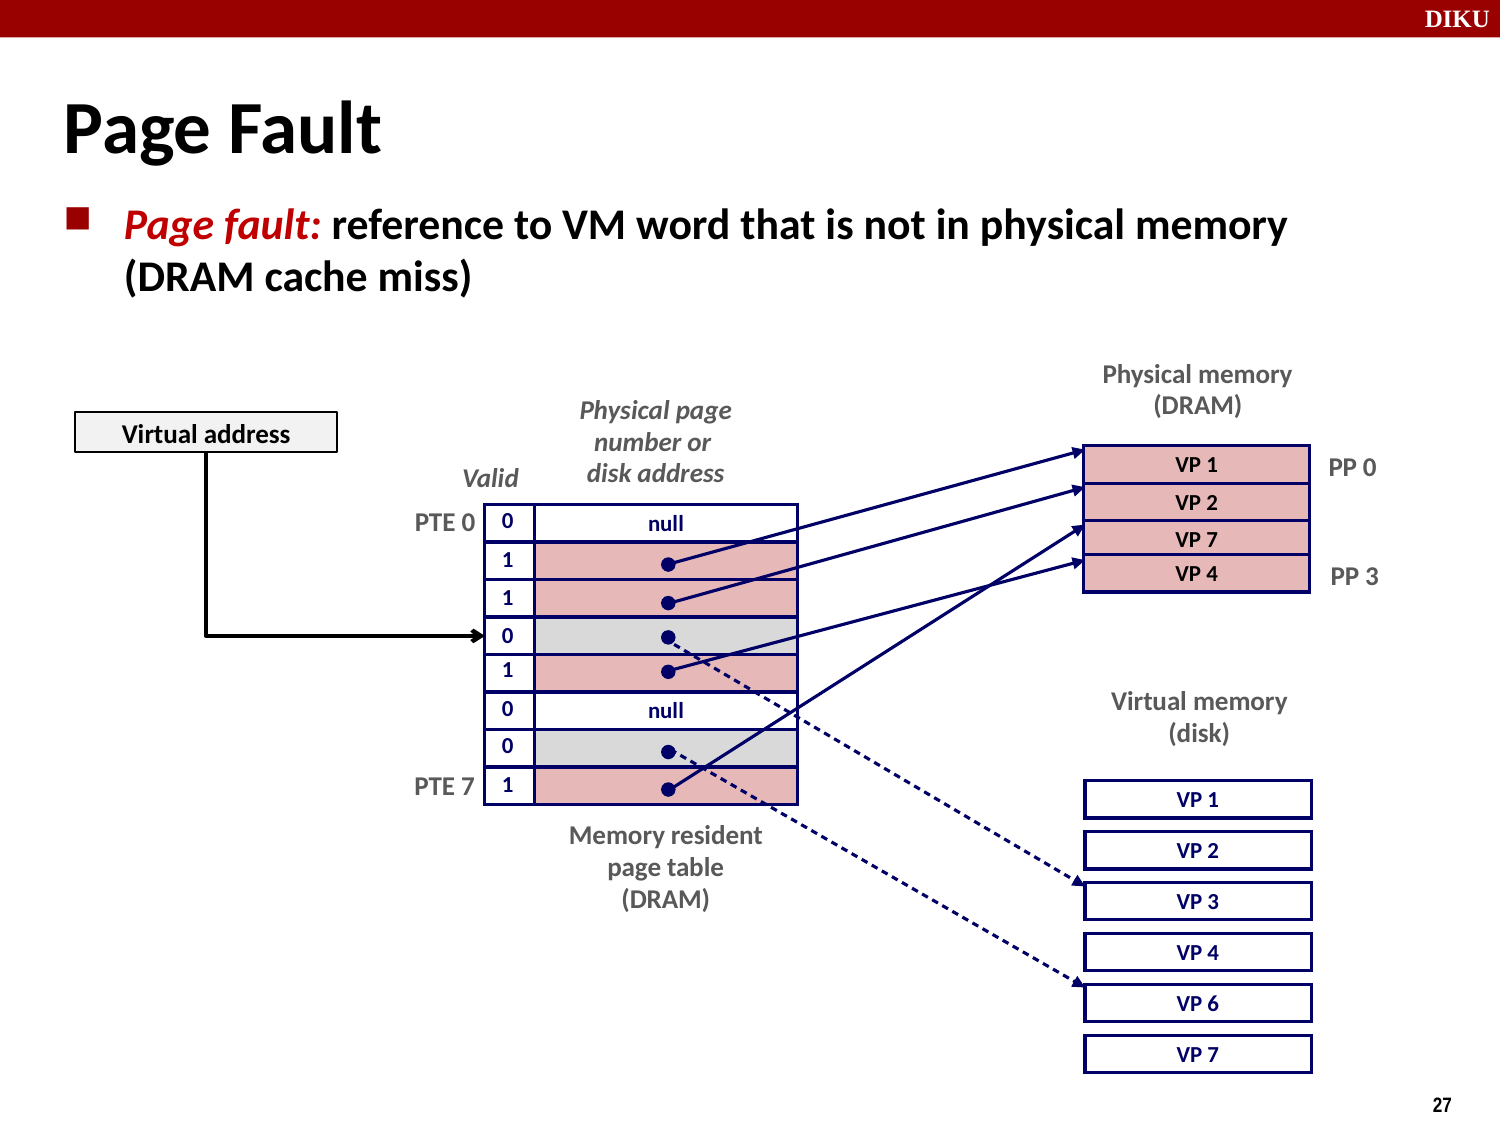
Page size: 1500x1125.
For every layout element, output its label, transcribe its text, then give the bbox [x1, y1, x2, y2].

text_box PTE 0 [385, 493, 491, 549]
text_box 1 [487, 648, 532, 687]
text_box VP 7 [1083, 521, 1310, 554]
text_box 0 [487, 724, 532, 775]
text_box null [536, 504, 798, 542]
text_box 1 [490, 775, 532, 814]
text_box Page Fault [48, 59, 1408, 188]
text_box Valid [447, 454, 560, 510]
text_box [536, 730, 798, 805]
text_box Memory resident page table (DRAM) [531, 811, 801, 945]
text_box 1 [487, 537, 532, 576]
text_box PTE 7 [385, 758, 490, 814]
text_box VP 2 [1083, 484, 1310, 521]
text_box Virtual address [74, 412, 338, 453]
text_box null [536, 693, 798, 730]
text_box [536, 542, 798, 693]
text_box VP 1 [1084, 780, 1312, 819]
text_box 0 [487, 627, 532, 648]
text_box VP 6 [1084, 984, 1312, 1022]
text_box Virtual memory (disk) [1075, 677, 1323, 772]
text_box null [759, 531, 798, 542]
text_box null [768, 713, 798, 730]
text_box VP 2 [1084, 831, 1312, 869]
text_box 1 [487, 576, 532, 627]
text_box Physical memory (DRAM) [1065, 350, 1330, 445]
text_box Physical page number or disk address [547, 374, 765, 509]
text_box 0 [487, 687, 532, 724]
text_box VP 4 [1084, 933, 1312, 971]
text_box Page fault: reference to VM word that is not in physical memory (DRAM cache miss) [52, 188, 1416, 313]
text_box PP 3 [1310, 548, 1400, 604]
text_box VP 4 [1083, 554, 1310, 593]
text_box VP 1 [1083, 445, 1310, 484]
text_box PP 0 [1307, 439, 1398, 495]
text_box 0 [491, 499, 532, 537]
text_box VP 3 [1084, 882, 1312, 920]
text_box VP 7 [1084, 1035, 1312, 1073]
